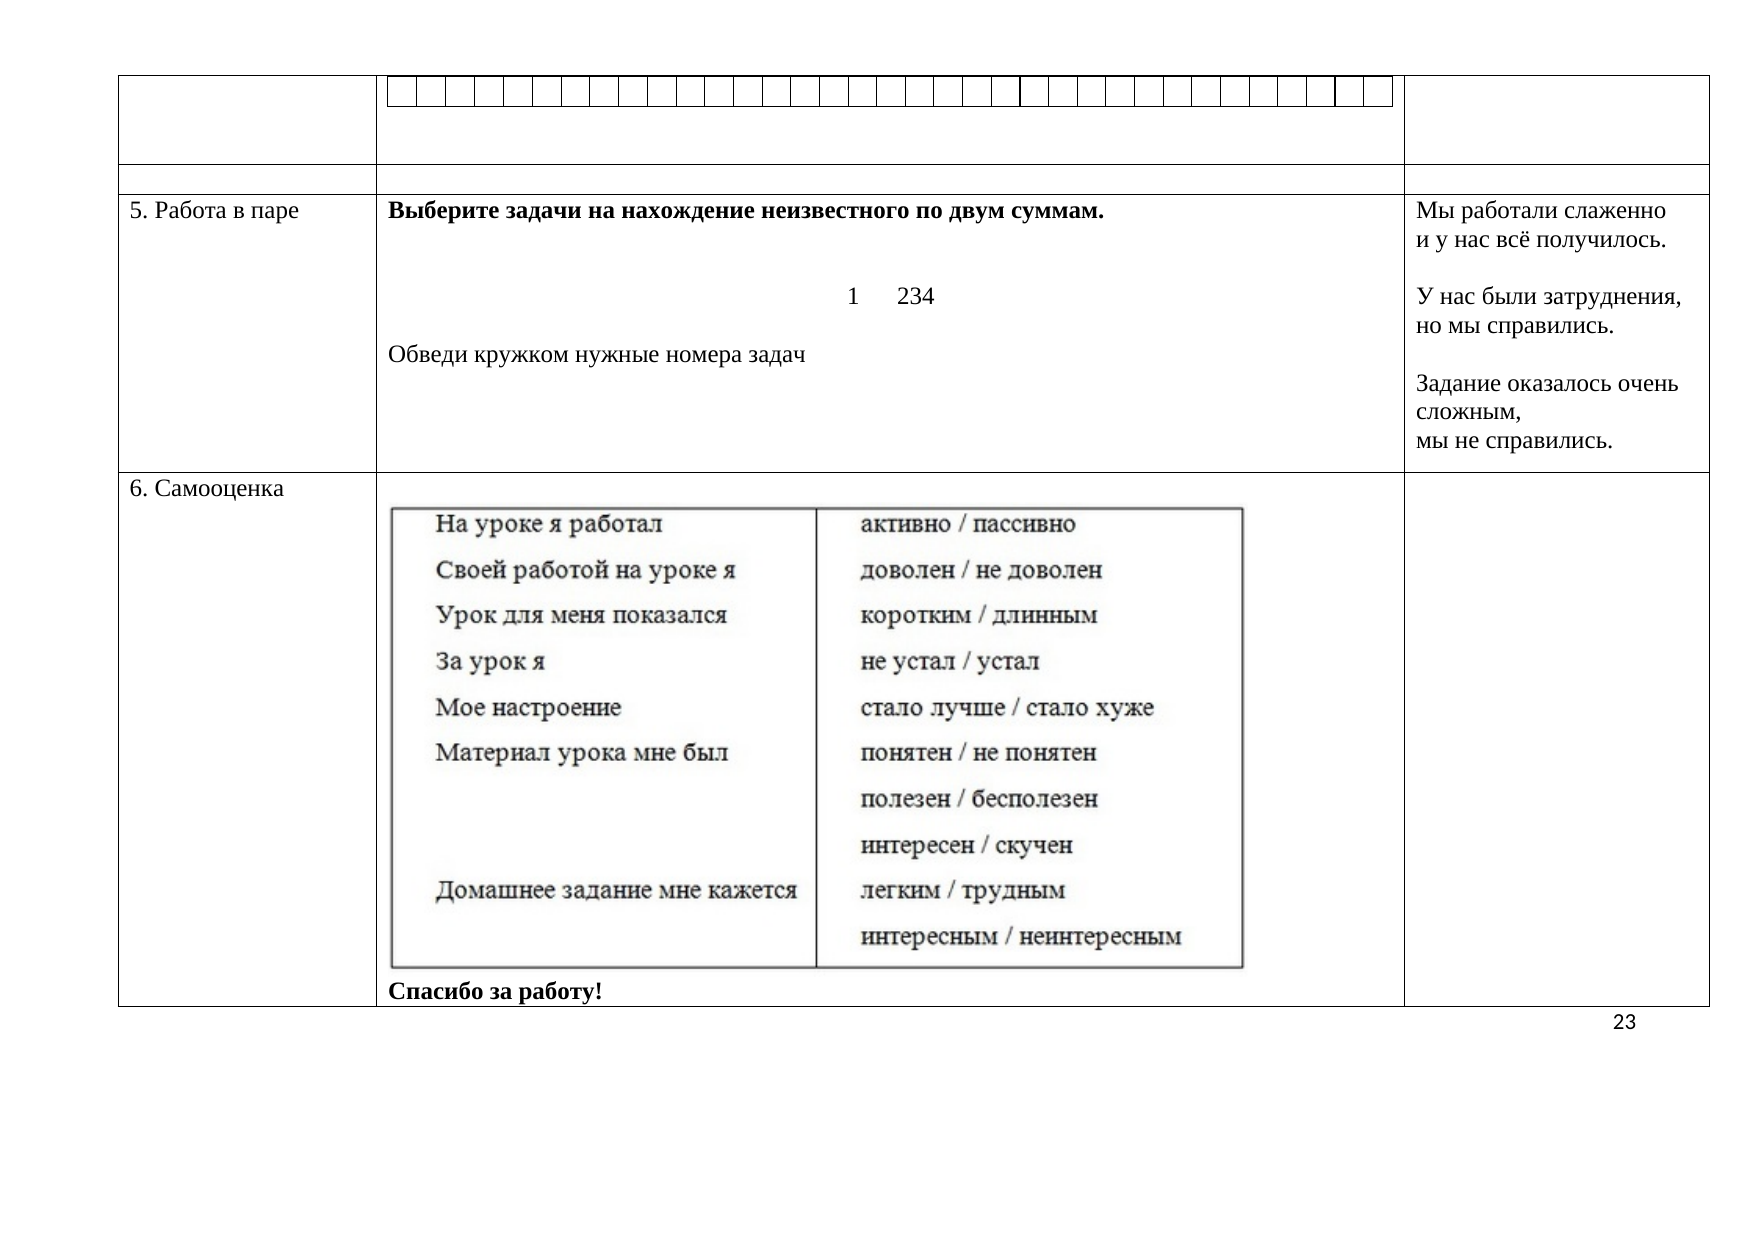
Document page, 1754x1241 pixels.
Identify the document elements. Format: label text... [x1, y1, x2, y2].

table_cell [1192, 77, 1220, 106]
table_cell 5. Работа в паре [119, 195, 376, 472]
table_cell [963, 77, 991, 106]
table_cell [992, 77, 1019, 106]
table_cell [533, 77, 561, 106]
table_cell [590, 77, 618, 106]
table_cell [1405, 165, 1709, 194]
table_cell [906, 77, 933, 106]
table_cell [1106, 77, 1134, 106]
table_cell 6. Самооценка [119, 473, 376, 1006]
table_cell [1405, 76, 1709, 164]
table_cell [504, 77, 532, 106]
table_cell [1364, 77, 1392, 106]
table_cell [1221, 77, 1249, 106]
table_cell [619, 77, 647, 106]
table_cell [388, 77, 416, 106]
table_cell [820, 77, 848, 106]
table_cell [377, 76, 1404, 164]
table_cell [1135, 77, 1163, 106]
table_cell [791, 77, 819, 106]
table_cell [877, 77, 905, 106]
table_cell [763, 77, 790, 106]
table_cell [1164, 77, 1191, 106]
table_cell [677, 77, 704, 106]
table_cell [734, 77, 762, 106]
table_cell Спасибо за работу! [377, 473, 1404, 1006]
table_cell [705, 77, 733, 106]
table_cell [849, 77, 876, 106]
table_cell [377, 165, 1404, 194]
table_cell [1336, 77, 1363, 106]
table_cell Мы работали слаженно и у нас всё получилось. У нас были затруднения, но мы справились. Задание оказалось очень сложным, мы не справились. [1405, 195, 1709, 472]
table_cell [1278, 77, 1306, 106]
table_cell Выберите задачи на нахождение неизвестного по двум суммам. 1 234 Обведи кружком нужные номера задач [377, 195, 1404, 472]
table_cell [1405, 473, 1709, 1006]
table_cell [475, 77, 503, 106]
table_cell [934, 77, 962, 106]
table_cell [1307, 77, 1334, 106]
table_cell [446, 77, 474, 106]
table_cell [417, 77, 445, 106]
table_cell [562, 77, 589, 106]
table_cell [119, 76, 376, 164]
table_cell [1250, 77, 1277, 106]
table_cell [648, 77, 676, 106]
table_cell [1078, 77, 1105, 106]
table_cell [1021, 77, 1048, 106]
table_cell [1049, 77, 1077, 106]
table_cell [119, 165, 376, 194]
